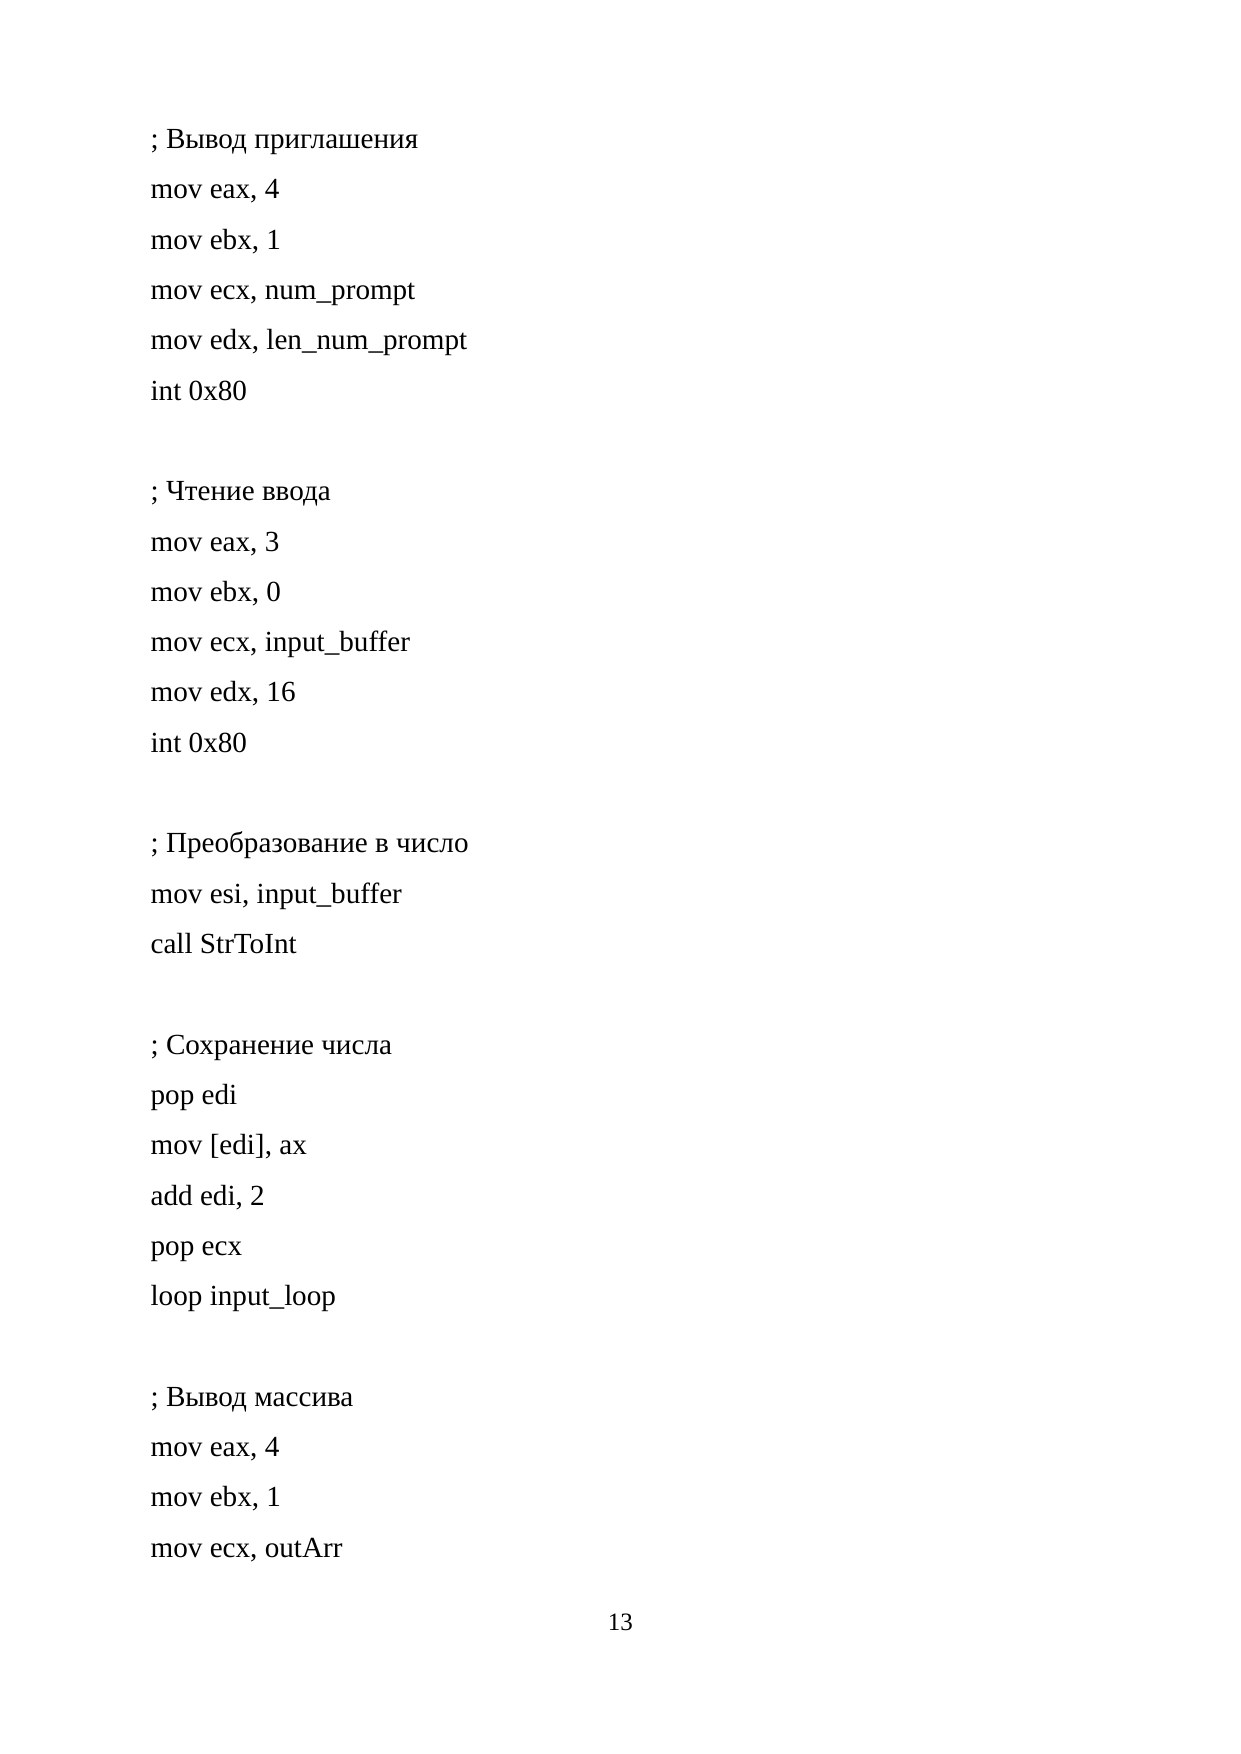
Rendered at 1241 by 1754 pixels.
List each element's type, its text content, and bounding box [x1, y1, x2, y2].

text mov ebx, 0 [118, 571, 1122, 607]
text pop edi [118, 1074, 1122, 1111]
text mov eax, 4 [118, 1426, 1122, 1463]
text mov esi, input_buffer [118, 873, 1122, 909]
text add edi, 2 [118, 1175, 1122, 1211]
text pop ecx [118, 1225, 1122, 1262]
text ; Сохранение числа [118, 1024, 1122, 1060]
text mov ebx, 1 [118, 1477, 1122, 1513]
text call StrToInt [118, 923, 1122, 960]
text ; Вывод массива [118, 1376, 1122, 1412]
text mov ecx, outArr [118, 1527, 1122, 1563]
text int 0x80 [118, 370, 1122, 406]
text ; Преобразование в число [118, 822, 1122, 859]
text ; Чтение ввода [118, 470, 1122, 507]
text ; Вывод приглашения [118, 118, 1122, 155]
text int 0x80 [118, 722, 1122, 758]
text mov eax, 3 [118, 521, 1122, 557]
text mov ecx, input_buffer [118, 621, 1122, 658]
text mov ebx, 1 [118, 219, 1122, 255]
text mov edx, len_num_prompt [118, 319, 1122, 356]
text loop input_loop [118, 1275, 1122, 1312]
text mov edx, 16 [118, 672, 1122, 708]
text mov [edi], ax [118, 1124, 1122, 1161]
text mov ecx, num_prompt [118, 269, 1122, 306]
text mov eax, 4 [118, 168, 1122, 205]
